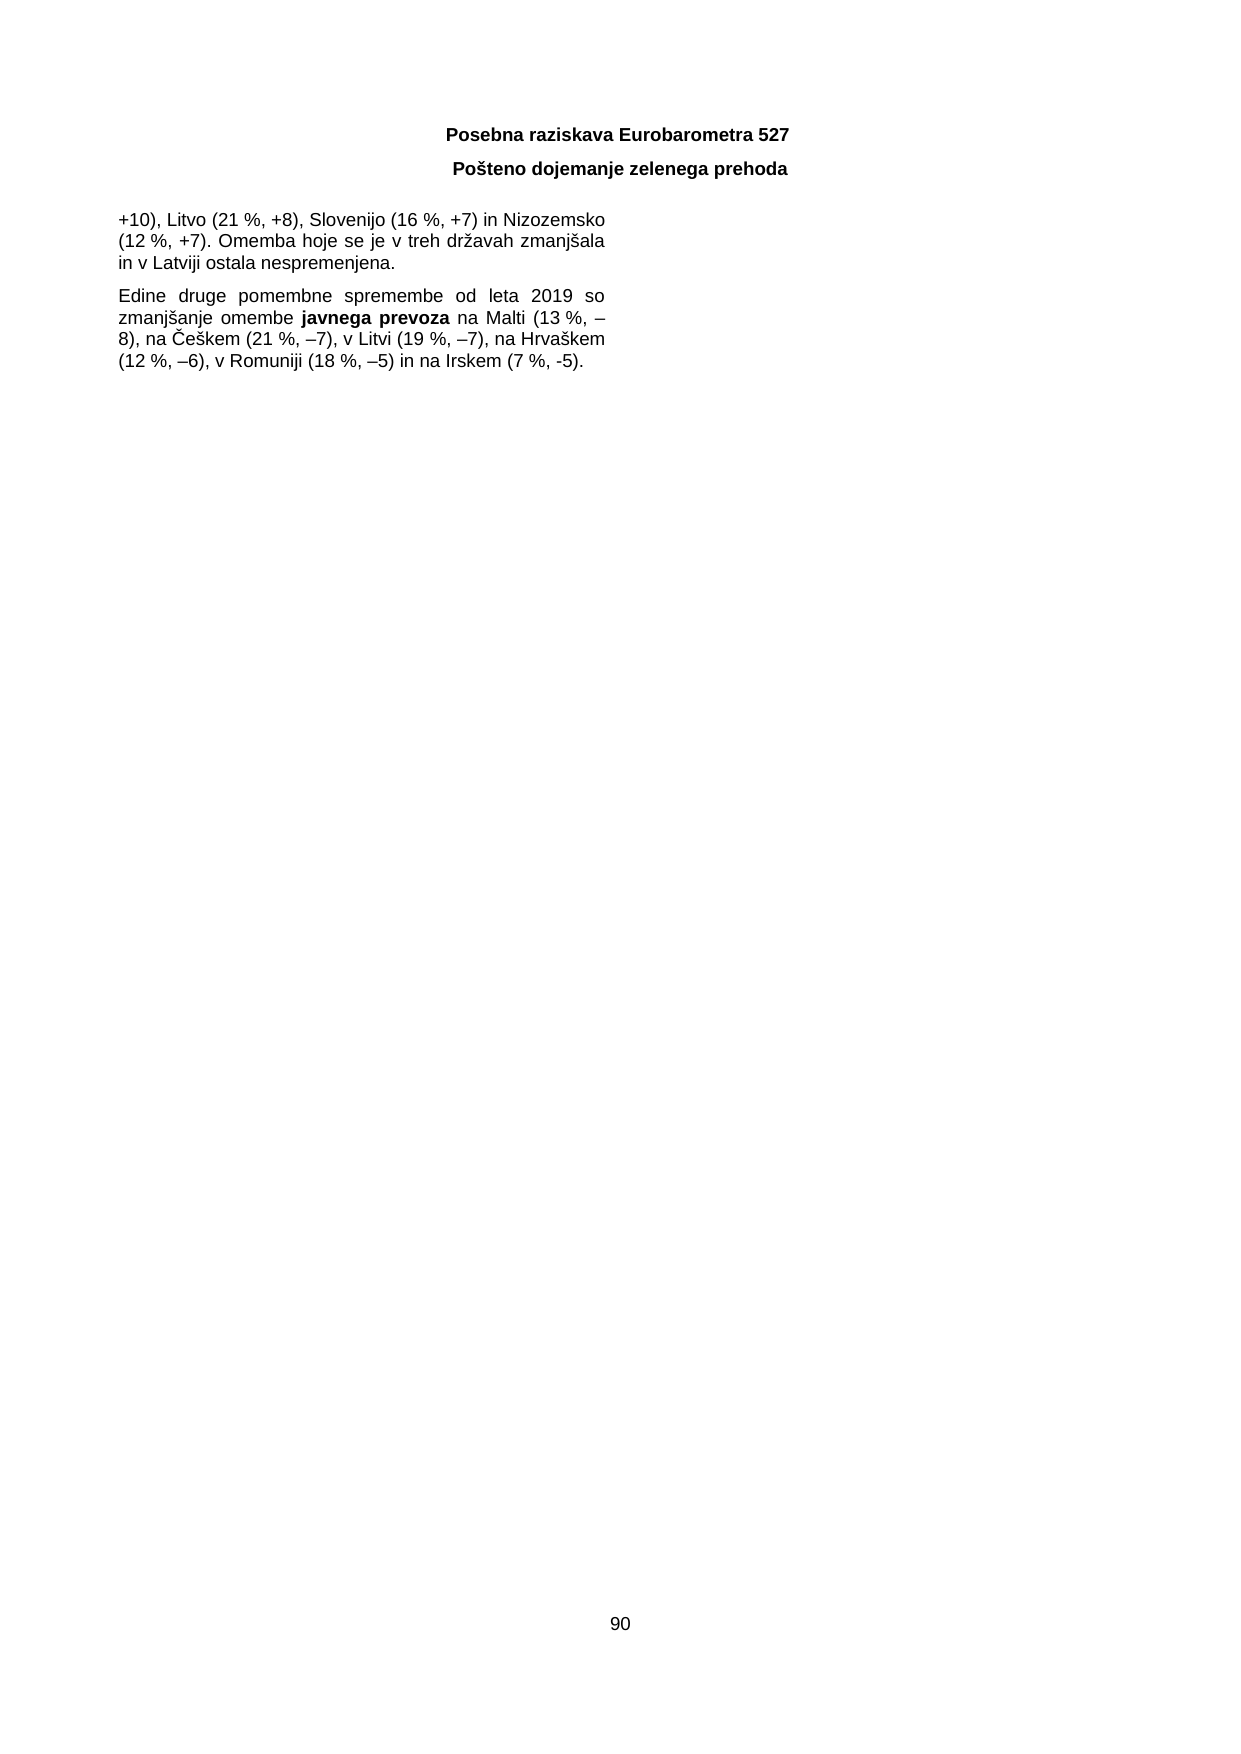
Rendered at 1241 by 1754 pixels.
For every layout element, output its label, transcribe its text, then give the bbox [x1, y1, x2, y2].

text Edine druge pomembne spremembe od leta 2019 so zmanjšanje omembe javnega prevoza na Malti (13 %, –8), na Češkem (21 %, –7), v Litvi (19 %, –7), na Hrvaškem (12 %, –6), v Romuniji (18 %, –5) in na Irskem (7 %, -5). [118, 285, 605, 371]
text +10), Litvo (21 %, +8), Slovenijo (16 %, +7) in Nizozemsko (12 %, +7). Omemba hoje se je v treh državah zmanjšala in v Latviji ostala nespremenjena. [118, 208, 605, 273]
